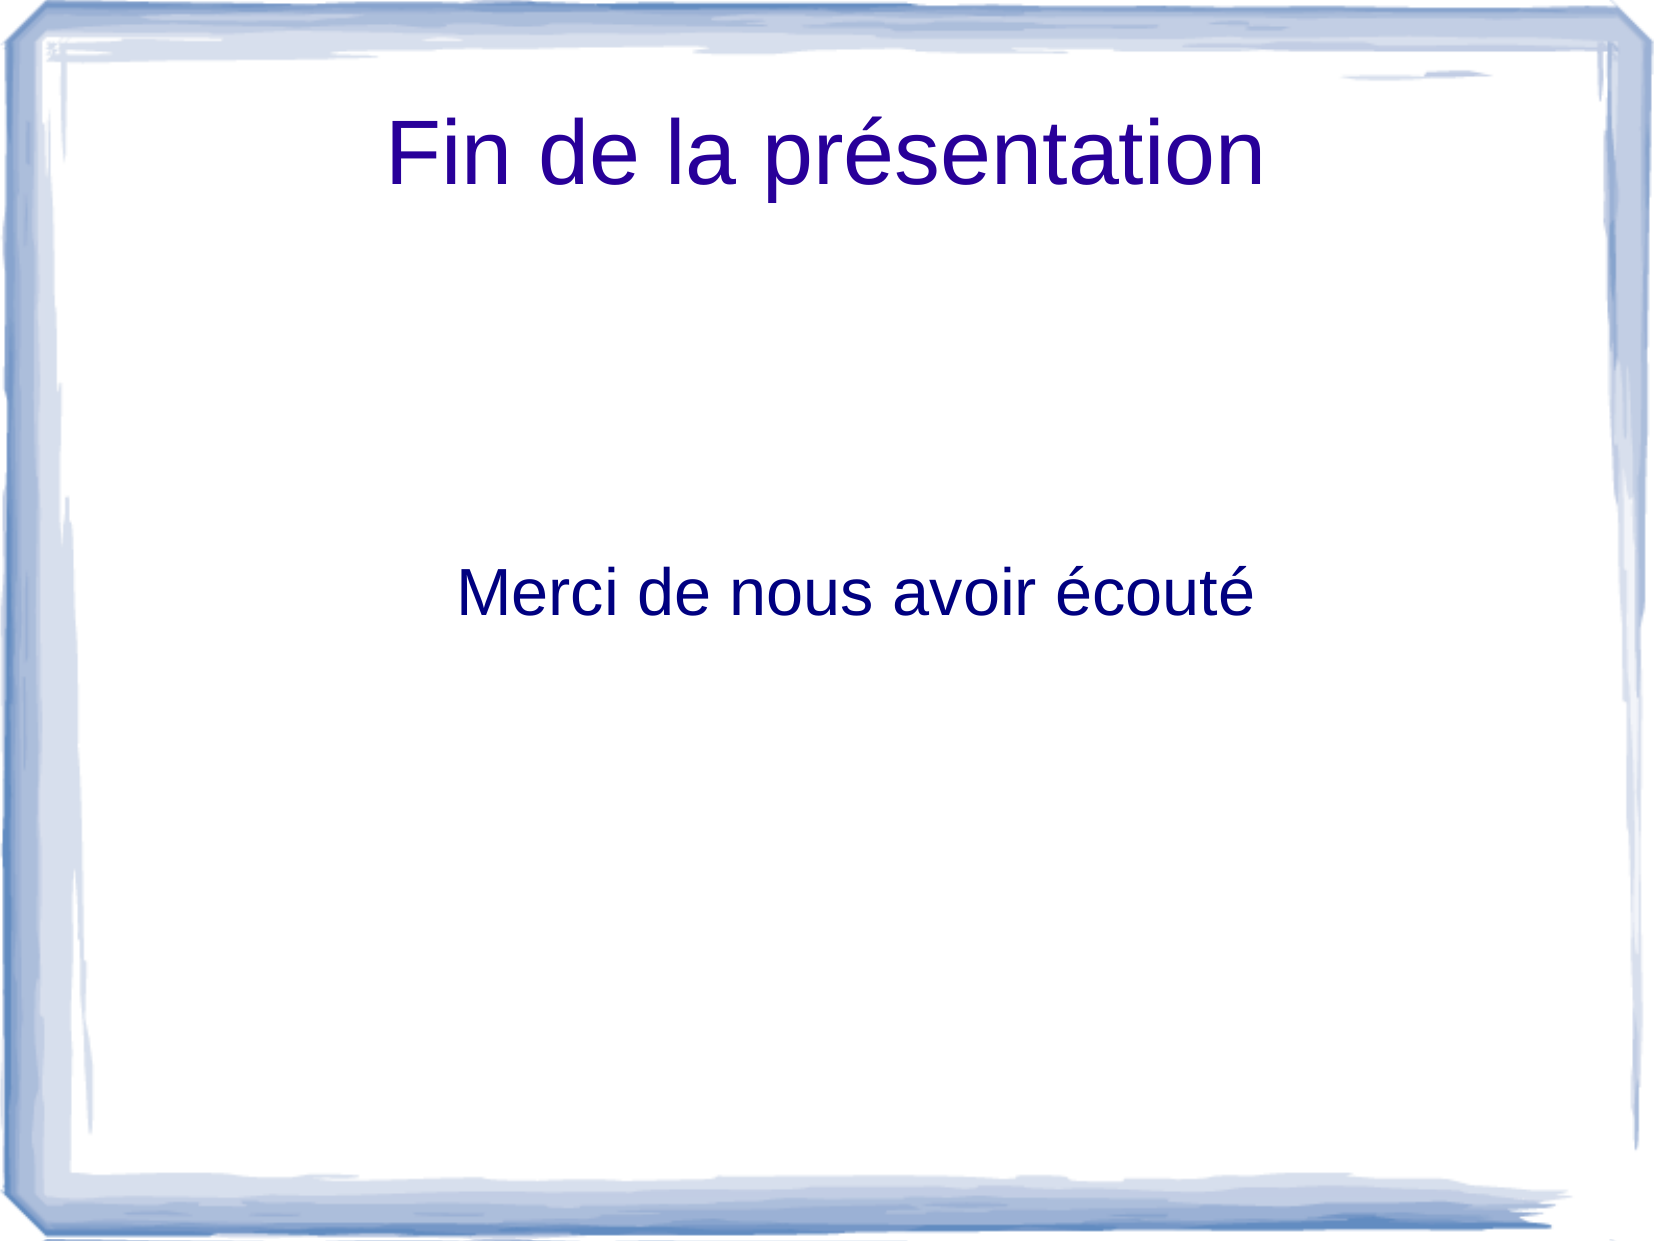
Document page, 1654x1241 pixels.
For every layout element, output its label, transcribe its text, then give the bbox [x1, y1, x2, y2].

picture [0, 0, 1654, 1241]
title Fin de la présentation [82, 49, 1571, 257]
list Merci de nous avoir écouté [94, 555, 1548, 1241]
